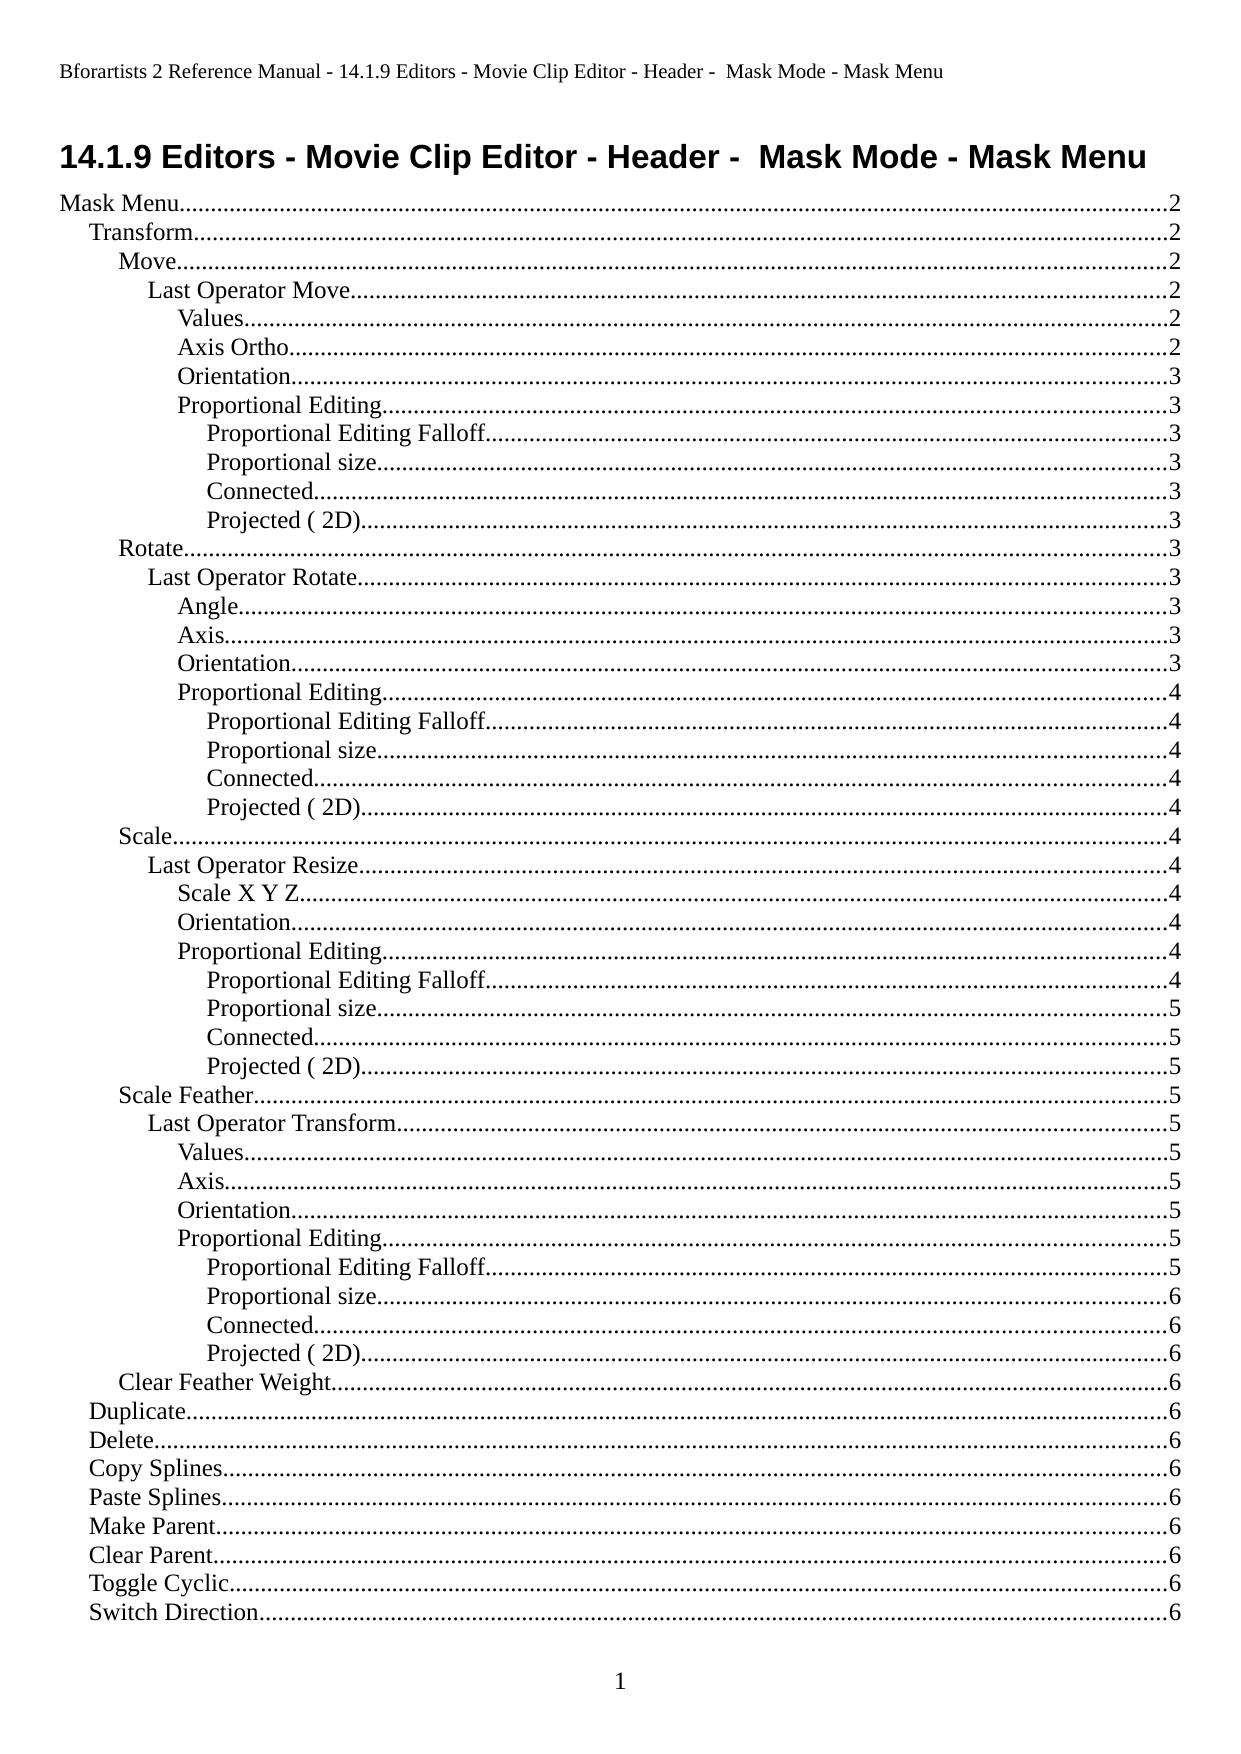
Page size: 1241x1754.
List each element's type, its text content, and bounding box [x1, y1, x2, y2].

text Values 2 [177, 303, 1181, 332]
text Switch Direction 6 [88, 1597, 1181, 1626]
text Axis 5 [177, 1166, 1181, 1195]
text Connected 5 [206, 1022, 1181, 1051]
text Connected 4 [206, 763, 1181, 792]
text Axis 3 [177, 620, 1181, 648]
text Proportional Editing 4 [177, 677, 1181, 706]
text Proportional size 4 [206, 735, 1181, 763]
text Projected ( 2D) 4 [206, 792, 1181, 821]
text Last Operator Resize 4 [147, 850, 1181, 878]
text Proportional Editing Falloff 4 [206, 706, 1181, 735]
text Make Parent 6 [88, 1511, 1181, 1540]
text Scale Feather 5 [118, 1080, 1181, 1108]
text Last Operator Transform 5 [147, 1108, 1181, 1137]
text Proportional size 5 [206, 993, 1181, 1022]
text Proportional Editing 4 [177, 936, 1181, 965]
text Last Operator Rotate 3 [147, 562, 1181, 591]
text Axis Ortho 2 [177, 332, 1181, 361]
text Proportional Editing Falloff 4 [206, 965, 1181, 993]
text Values 5 [177, 1137, 1181, 1166]
text Last Operator Move 2 [147, 275, 1181, 303]
text Connected 6 [206, 1310, 1181, 1338]
text Proportional Editing 3 [177, 390, 1181, 418]
text Projected ( 2D) 5 [206, 1051, 1181, 1080]
text Proportional Editing Falloff 5 [206, 1252, 1181, 1281]
text Projected ( 2D) 6 [206, 1338, 1181, 1367]
text Orientation 5 [177, 1195, 1181, 1223]
text Duplicate 6 [88, 1396, 1181, 1425]
text Paste Splines 6 [88, 1482, 1181, 1511]
text Proportional size 3 [206, 447, 1181, 476]
text Projected ( 2D) 3 [206, 505, 1181, 533]
text Proportional Editing Falloff 3 [206, 418, 1181, 447]
text Orientation 4 [177, 907, 1181, 936]
text Connected 3 [206, 476, 1181, 505]
text Toggle Cyclic 6 [88, 1568, 1181, 1597]
text Transform 2 [88, 217, 1181, 246]
text Rotate 3 [118, 533, 1181, 562]
text Scale 4 [118, 821, 1181, 850]
subtitle 14.1.9 Editors - Movie Clip Editor - Header - Mask Mode - Mask Menu [59, 138, 1181, 176]
text Orientation 3 [177, 648, 1181, 677]
text Scale X Y Z 4 [177, 878, 1181, 907]
text Angle 3 [177, 591, 1181, 620]
text Clear Feather Weight 6 [118, 1367, 1181, 1396]
text Copy Splines 6 [88, 1453, 1181, 1482]
text Clear Parent 6 [88, 1540, 1181, 1568]
text Orientation 3 [177, 361, 1181, 390]
text Move 2 [118, 246, 1181, 275]
text Delete 6 [88, 1425, 1181, 1453]
text Mask Menu 2 [59, 188, 1181, 217]
text Proportional size 6 [206, 1281, 1181, 1310]
text Proportional Editing 5 [177, 1223, 1181, 1252]
